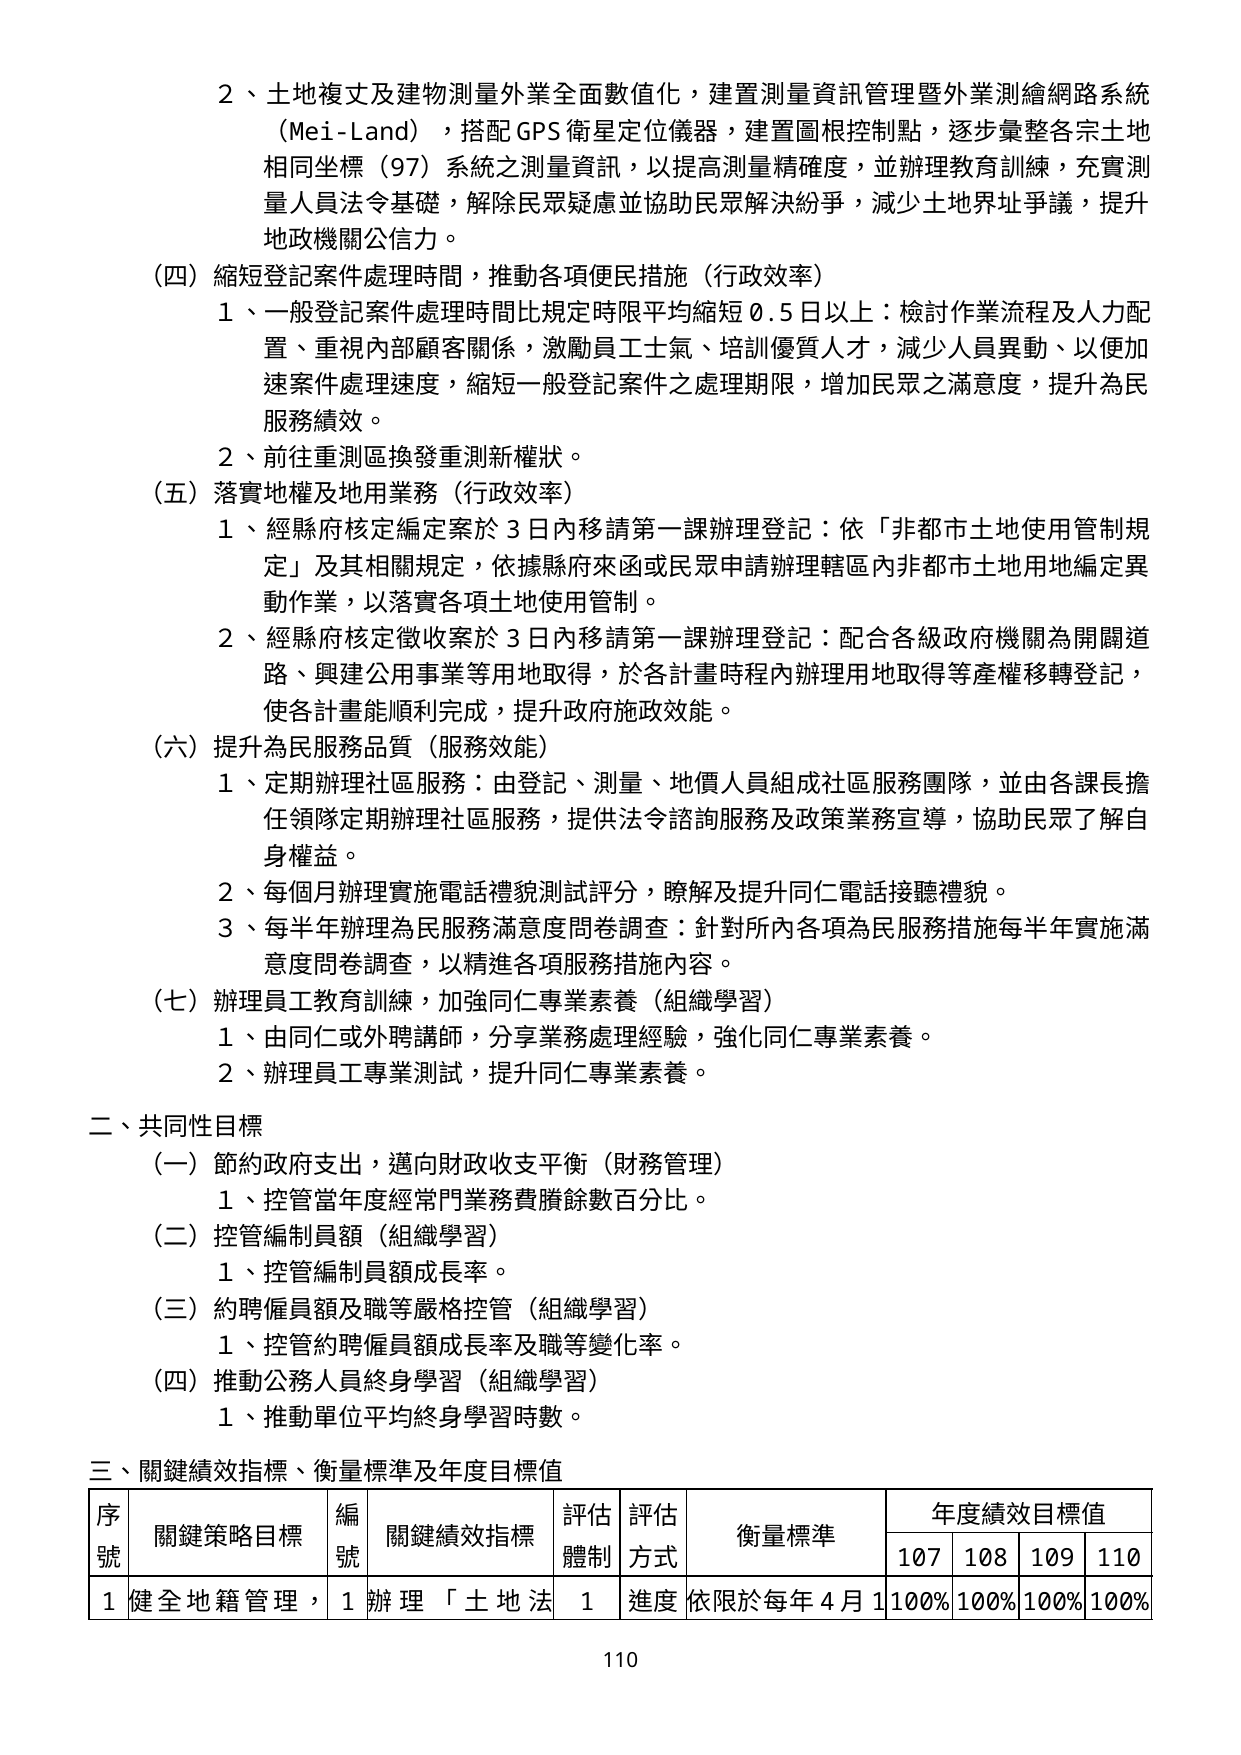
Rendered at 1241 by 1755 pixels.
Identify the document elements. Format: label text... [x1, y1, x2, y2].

table_cell 100% [953, 1577, 1018, 1619]
text 三、關鍵績效指標、衡量標準及年度目標值 [89, 1447, 1152, 1488]
table_cell 100% [1020, 1577, 1084, 1619]
table_cell 進度 [621, 1577, 686, 1619]
table_cell 1 [90, 1577, 128, 1619]
table_cell 1 [328, 1577, 367, 1619]
text １、定期辦理社區服務：由登記、測量、地價人員組成社區服務團隊，並由各課長擔任領隊定期辦理社區服務，提供法令諮詢服務及政策業務宣導，協助民眾了解自身權益。 [214, 764, 1152, 872]
table_cell 100% [1086, 1577, 1151, 1619]
table_header 序號 [90, 1490, 128, 1575]
text ２、經縣府核定徵收案於3日內移請第一課辦理登記：配合各級政府機關為開闢道路、興建公用事業等用地取得，於各計畫時程內辦理用地取得等產權移轉登記，使各計畫能順利完成，提升政府施政效能。 [214, 619, 1152, 727]
text ２、每個月辦理實施電話禮貌測試評分，瞭解及提升同仁電話接聽禮貌。 [214, 872, 1152, 909]
text （三）約聘僱員額及職等嚴格控管（組織學習） [139, 1289, 1152, 1325]
text （四）推動公務人員終身學習（組織學習） [139, 1362, 1152, 1398]
table_cell 110 [1086, 1533, 1151, 1575]
table_cell 辦理「土地法 [368, 1577, 553, 1619]
text １、推動單位平均終身學習時數。 [214, 1398, 1152, 1434]
text （七）辦理員工教育訓練，加強同仁專業素養（組織學習） [139, 981, 1152, 1017]
text （六）提升為民服務品質（服務效能） [139, 727, 1152, 764]
text ２、辦理員工專業測試，提升同仁專業素養。 [214, 1054, 1152, 1090]
table_header 關鍵績效指標 [368, 1490, 553, 1575]
text （一）節約政府支出，邁向財政收支平衡（財務管理） [139, 1144, 1152, 1180]
text （二）控管編制員額（組織學習） [139, 1217, 1152, 1253]
table_cell 1 [554, 1577, 619, 1619]
table_header 評估方式 [621, 1490, 686, 1575]
text （五）落實地權及地用業務（行政效率） [139, 474, 1152, 510]
text ２、土地複丈及建物測量外業全面數值化，建置測量資訊管理暨外業測繪網路系統（Mei-Land），搭配GPS衛星定位儀器，建置圖根控制點，逐步彙整各宗土地相同坐標（97）系統之測量資訊，以提高測量精確度，並辦理教育訓練，充實測量人員法令基礎，解除民眾疑慮並協助民眾解決紛爭，減少土地界址爭議，提升地政機關公信力。 [214, 75, 1152, 256]
text １、經縣府核定編定案於3日內移請第一課辦理登記：依「非都市土地使用管制規定」及其相關規定，依據縣府來函或民眾申請辦理轄區內非都市土地用地編定異動作業，以落實各項土地使用管制。 [214, 510, 1152, 619]
table_header 評估體制 [554, 1490, 619, 1575]
text ３、每半年辦理為民服務滿意度問卷調查：針對所內各項為民服務措施每半年實施滿意度問卷調查，以精進各項服務措施內容。 [214, 909, 1152, 981]
table_header 關鍵策略目標 [129, 1490, 327, 1575]
table_header 衡量標準 [687, 1490, 885, 1575]
text １、控管約聘僱員額成長率及職等變化率。 [214, 1325, 1152, 1362]
table_cell 109 [1020, 1533, 1084, 1575]
table_cell 108 [953, 1533, 1018, 1575]
table_header 編號 [328, 1490, 367, 1575]
table_header 年度績效目標值 [887, 1490, 1151, 1532]
table_cell 健全地籍管理， [129, 1577, 327, 1619]
table_cell 依限於每年4月1 [687, 1577, 885, 1619]
table_cell 100% [887, 1577, 952, 1619]
text １、由同仁或外聘講師，分享業務處理經驗，強化同仁專業素養。 [214, 1017, 1152, 1054]
table_cell 107 [887, 1533, 952, 1575]
text （四）縮短登記案件處理時間，推動各項便民措施（行政效率） [139, 256, 1152, 292]
text １、控管編制員額成長率。 [214, 1253, 1152, 1289]
text 二、共同性目標 [89, 1102, 1152, 1144]
text １、一般登記案件處理時間比規定時限平均縮短0.5日以上：檢討作業流程及人力配置、重視內部顧客關係，激勵員工士氣、培訓優質人才，減少人員異動、以便加速案件處理速度，縮短一般登記案件之處理期限，增加民眾之滿意度，提升為民服務績效。 [214, 292, 1152, 437]
text １、控管當年度經常門業務費賸餘數百分比。 [214, 1180, 1152, 1217]
text ２、前往重測區換發重測新權狀。 [214, 437, 1152, 474]
